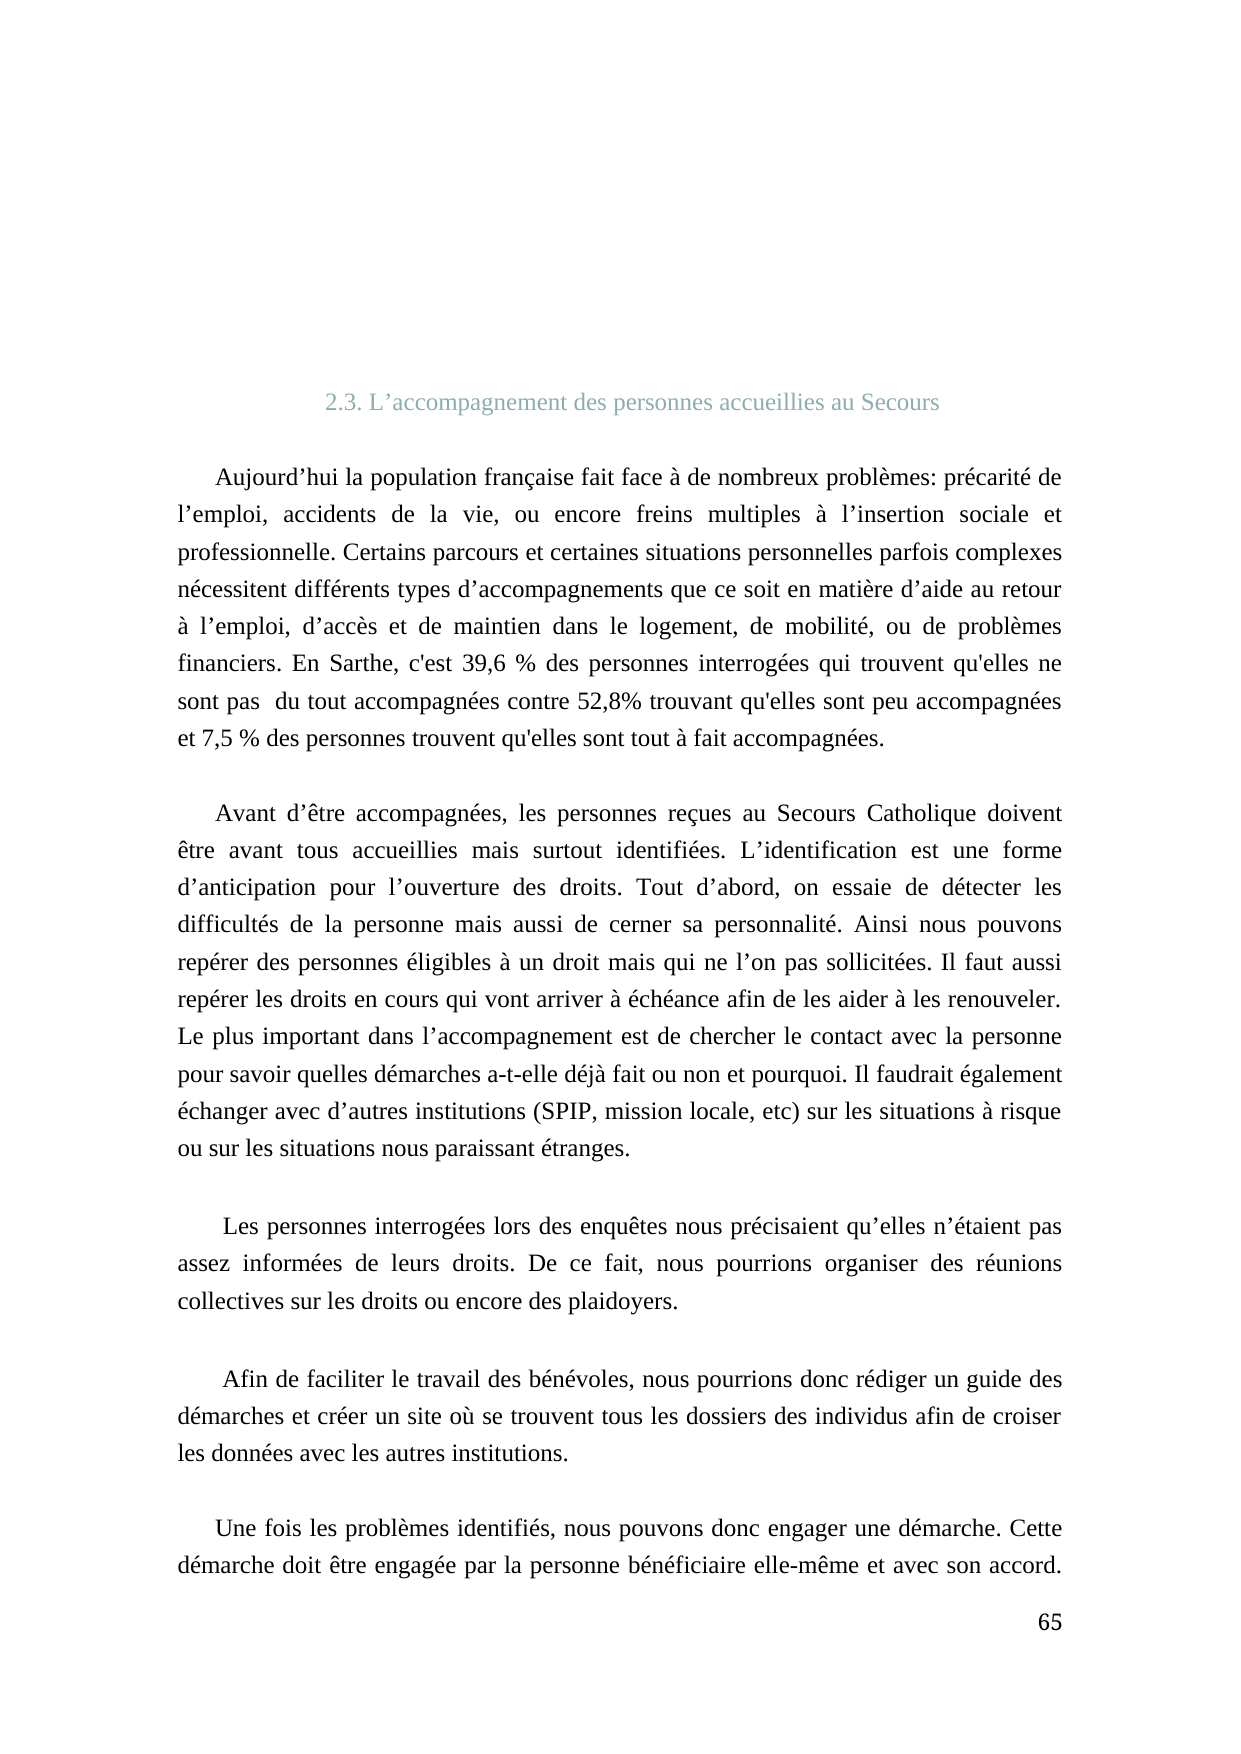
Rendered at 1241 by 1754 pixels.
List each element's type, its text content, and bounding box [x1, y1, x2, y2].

text Une fois les problèmes identifiés, nous pouvons donc engager une démarche. Cette démarche doit être engagée par la personne bénéficiaire elle-même et avec son accord. [177, 1513, 1063, 1579]
text 2.3. L’accompagnement des personnes accueillies au Secours [251, 387, 1063, 416]
text Aujourd’hui la population française fait face à de nombreux problèmes: précarité de l’emploi, accidents de la vie, ou encore freins multiples à l’insertion sociale et professionnelle. Certains parcours et certaines situations personnelles parfois complexes nécessitent différents types d’accompagnements que ce soit en matière d’aide au retour à l’emploi, d’accès et de maintien dans le logement, de mobilité, ou de problèmes financiers. En Sarthe, c'est 39,6 % des personnes interrogées qui trouvent qu'elles ne sont pas du tout accompagnées contre 52,8% trouvant qu'elles sont peu accompagnées et 7,5 % des personnes trouvent qu'elles sont tout à fait accompagnées. [177, 462, 1063, 752]
text Les personnes interrogées lors des enquêtes nous précisaient qu’elles n’étaient pas assez informées de leurs droits. De ce fait, nous pourrions organiser des réunions collectives sur les droits ou encore des plaidoyers. [177, 1211, 1063, 1314]
text Avant d’être accompagnées, les personnes reçues au Secours Catholique doivent être avant tous accueillies mais surtout identifiées. L’identification est une forme d’anticipation pour l’ouverture des droits. Tout d’abord, on essaie de détecter les difficultés de la personne mais aussi de cerner sa personnalité. Ainsi nous pouvons repérer des personnes éligibles à un droit mais qui ne l’on pas sollicitées. Il faut aussi repérer les droits en cours qui vont arriver à échéance afin de les aider à les renouveler. Le plus important dans l’accompagnement est de chercher le contact avec la personne pour savoir quelles démarches a-t-elle déjà fait ou non et pourquoi. Il faudrait également échanger avec d’autres institutions (SPIP, mission locale, etc) sur les situations à risque ou sur les situations nous paraissant étranges. [177, 798, 1063, 1162]
text Afin de faciliter le travail des bénévoles, nous pourrions donc rédiger un guide des démarches et créer un site où se trouvent tous les dossiers des individus afin de croiser les données avec les autres institutions. [177, 1364, 1063, 1467]
